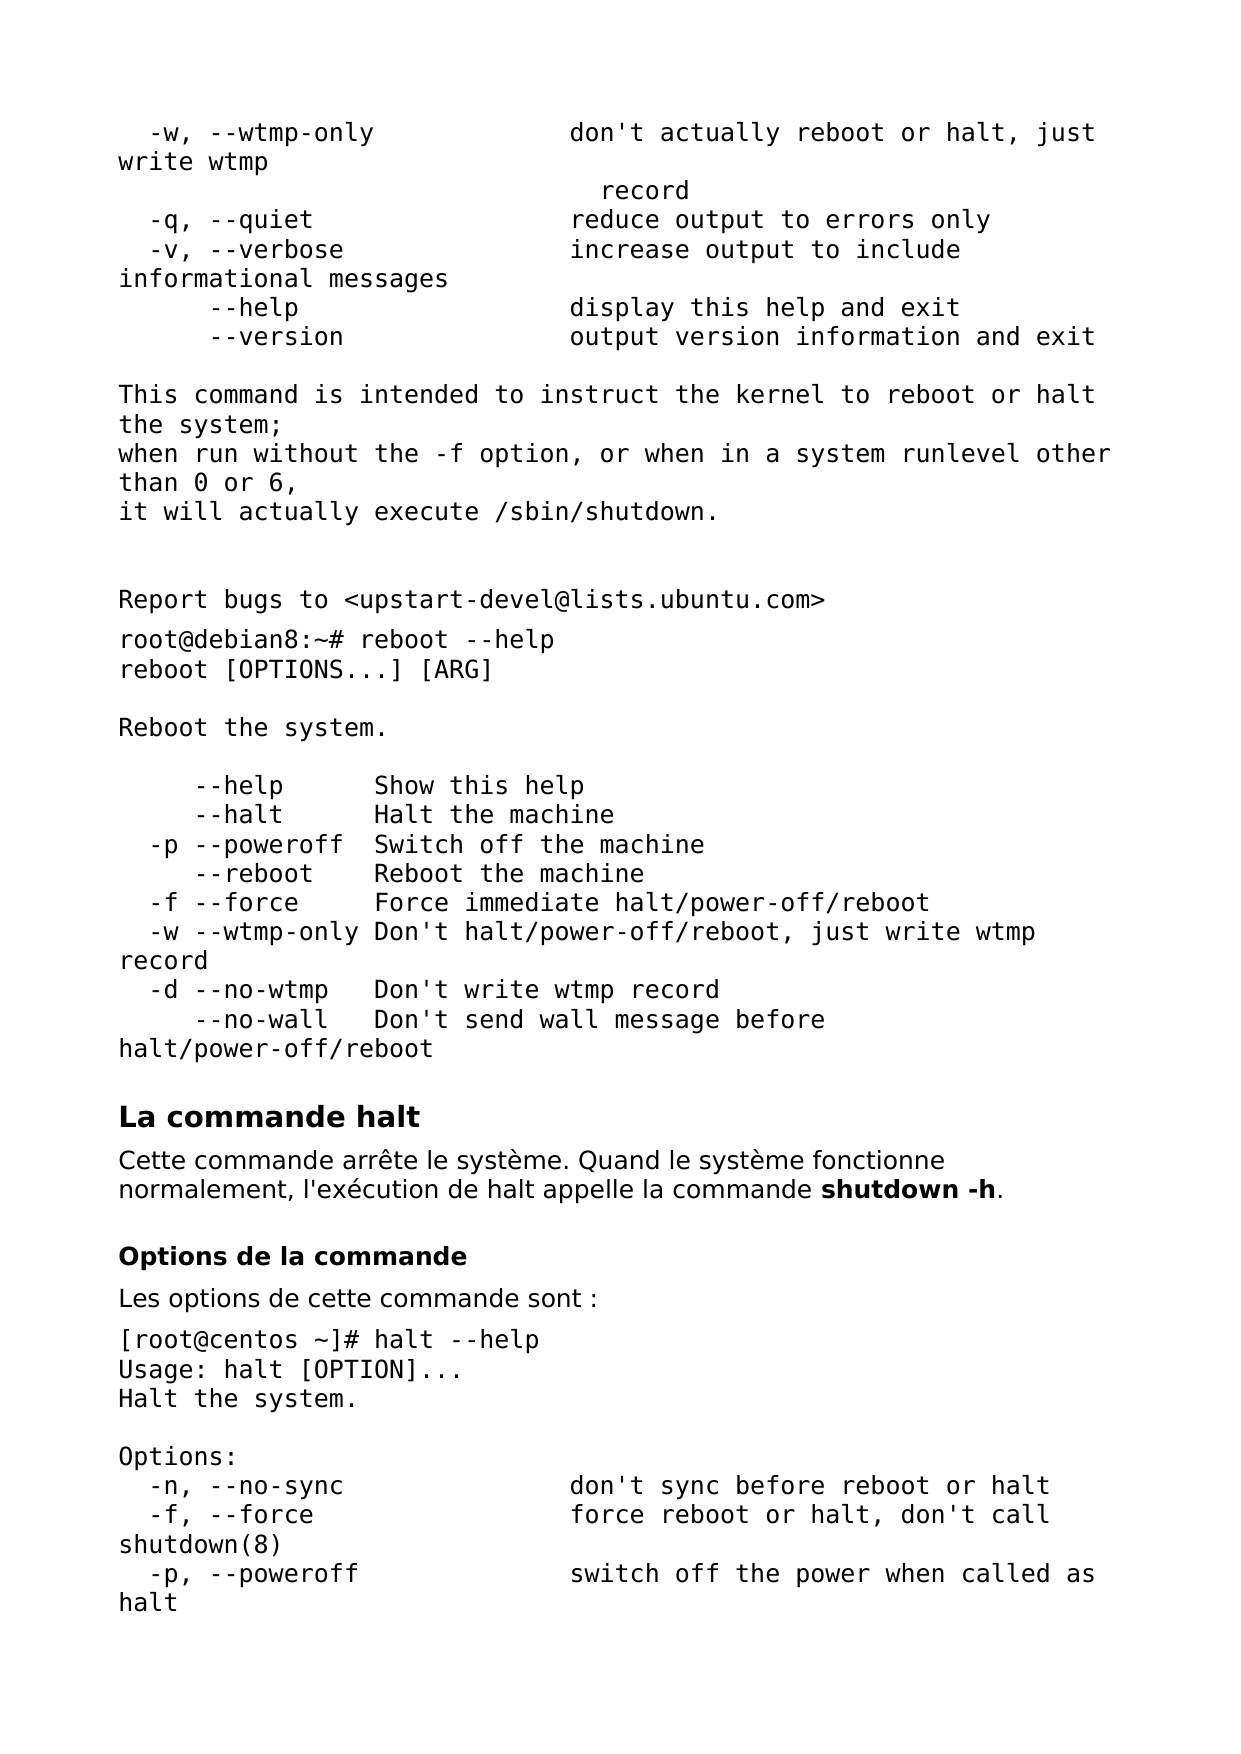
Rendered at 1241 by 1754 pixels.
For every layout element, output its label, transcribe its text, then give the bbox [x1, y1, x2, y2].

text -w, --wtmp-only don't actually reboot or halt, just write wtmp record -q, --quiet reduce output to errors only -v, --verbose increase output to include informational messages --help display this help and exit --version output version information and exit This command is intended to instruct the kernel to reboot or halt the system; when run without the -f option, or when in a system runlevel other than 0 or 6, it will actually execute /sbin/shutdown. Report bugs to <upstart-devel@lists.ubuntu.com> [118, 118, 1122, 614]
subtitle Options de la commande [118, 1242, 1122, 1271]
text Les options de cette commande sont : [118, 1284, 1122, 1313]
text Cette commande arrête le système. Quand le système fonctionne normalement, l'exécution de halt appelle la commande shutdown -h. [118, 1146, 1122, 1205]
text root@debian8:~# reboot --help reboot [OPTIONS...] [ARG] Reboot the system. --help Show this help --halt Halt the machine -p --poweroff Switch off the machine --reboot Reboot the machine -f --force Force immediate halt/power-off/reboot -w --wtmp-only Don't halt/power-off/reboot, just write wtmp record -d --no-wtmp Don't write wtmp record --no-wall Don't send wall message before halt/power-off/reboot [118, 626, 1122, 1063]
text [root@centos ~]# halt --help Usage: halt [OPTION]... Halt the system. Options: -n, --no-sync don't sync before reboot or halt -f, --force force reboot or halt, don't call shutdown(8) -p, --poweroff switch off the power when called as halt [118, 1326, 1122, 1617]
subtitle La commande halt [118, 1100, 1122, 1134]
